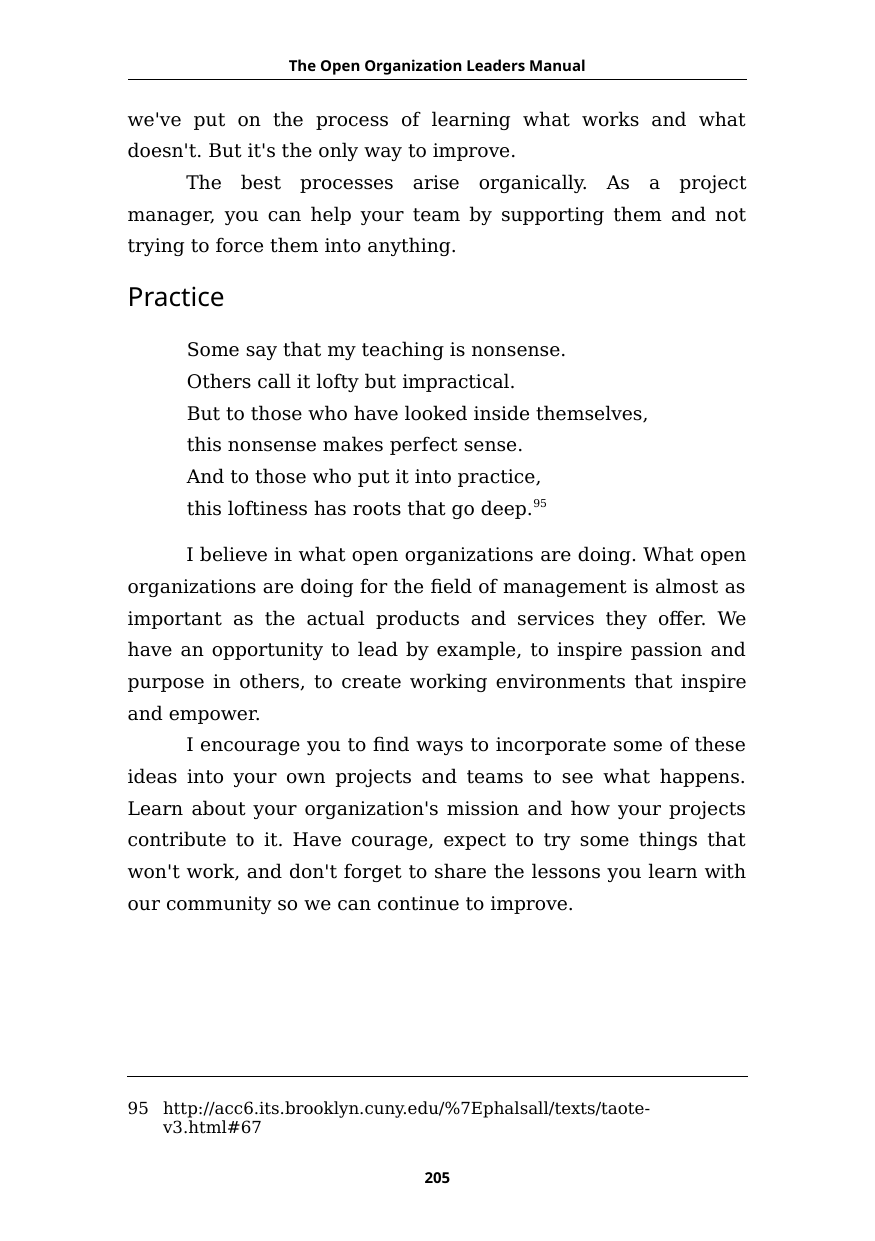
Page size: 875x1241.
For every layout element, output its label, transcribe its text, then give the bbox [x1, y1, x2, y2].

text I believe in what open organizations are doing. What open organizations are doing for the field of management is almost as important as the actual products and services they offer. We have an opportunity to lead by example, to inspire passion and purpose in others, to create working environments that inspire and empower. [127, 544, 747, 724]
text Some say that my teaching is nonsense. Others call it lofty but impractical. But to those who have looked inside themselves, this nonsense makes perfect sense. And to those who put it into practice, this loftiness has roots that go deep. [187, 339, 688, 519]
text we've put on the process of learning what works and what doesn't. But it's the only way to improve. [127, 109, 747, 162]
text The best processes arise organically. As a project manager, you can help your team by supporting them and not trying to force them into anything. [127, 172, 747, 257]
text http://acc6.its.brooklyn.cuny.edu/%7Ephalsall/texts/taote-v3.html#67 [127, 1099, 747, 1138]
subtitle Practice [127, 282, 747, 312]
text I encourage you to find ways to incorporate some of these ideas into your own projects and teams to see what happens. Learn about your organization's mission and how your projects contribute to it. Have courage, expect to try some things that won't work, and don't forget to share the lessons you learn with our community so we can continue to improve. [127, 734, 747, 914]
